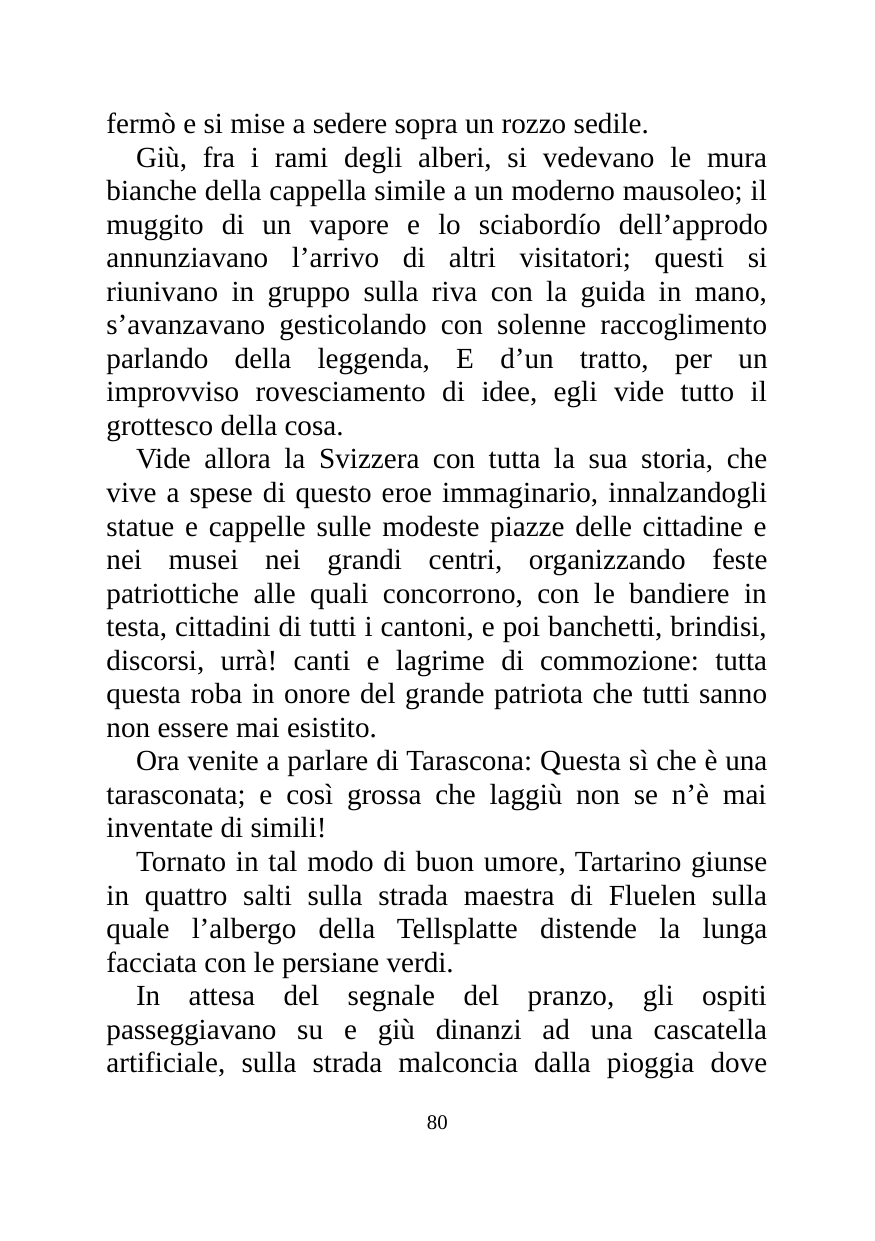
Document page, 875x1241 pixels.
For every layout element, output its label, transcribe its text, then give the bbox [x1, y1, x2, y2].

text Vide allora la Svizzera con tutta la sua storia, che vive a spese di questo eroe immaginario, innalzandogli statue e cappelle sulle modeste piazze delle cittadine e nei musei nei grandi centri, organizzando feste patriottiche alle quali concorrono, con le bandiere in testa, cittadini di tutti i cantoni, e poi banchetti, brindisi, discorsi, urrà! canti e lagrime di commozione: tutta questa roba in onore del grande patriota che tutti sanno non essere mai esistito. [106, 442, 768, 743]
text Ora venite a parlare di Tarascona: Questa sì che è una tarasconata; e così grossa che laggiù non se n’è mai inventate di simili! [106, 743, 768, 844]
text Tornato in tal modo di buon umore, Tartarino giunse in quattro salti sulla strada maestra di Fluelen sulla quale l’albergo della Tellsplatte distende la lunga facciata con le persiane verdi. [106, 844, 768, 978]
text fermò e si mise a sedere sopra un rozzo sedile. [106, 106, 768, 140]
text Giù, fra i rami degli alberi, si vedevano le mura bianche della cappella simile a un moderno mausoleo; il muggito di un vapore e lo sciabordío dell’approdo annunziavano l’arrivo di altri visitatori; questi si riunivano in gruppo sulla riva con la guida in mano, s’avanzavano gesticolando con solenne raccoglimento parlando della leggenda, E d’un tratto, per un improvviso rovesciamento di idee, egli vide tutto il grottesco della cosa. [106, 140, 768, 442]
text In attesa del segnale del pranzo, gli ospiti passeggiavano su e giù dinanzi ad una cascatella artificiale, sulla strada malconcia dalla pioggia dove [106, 978, 768, 1079]
